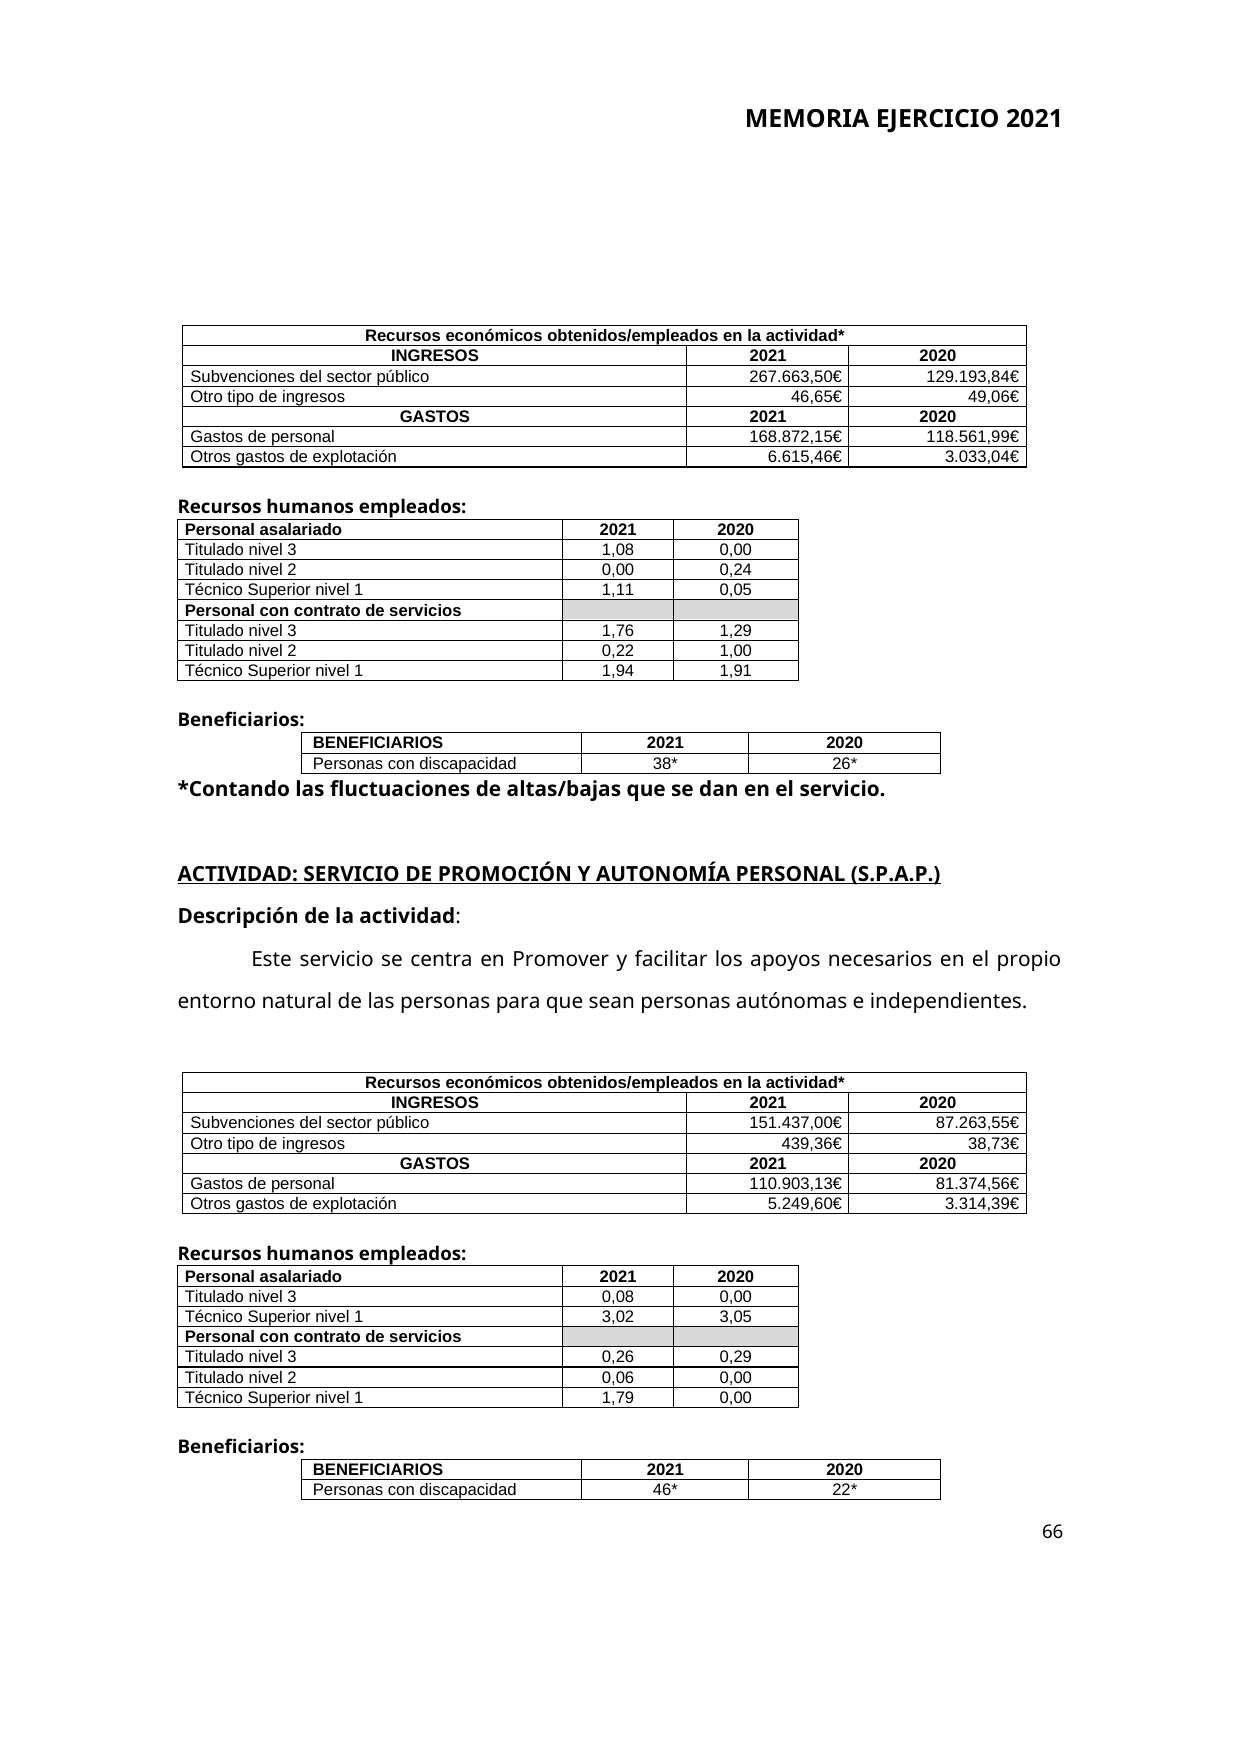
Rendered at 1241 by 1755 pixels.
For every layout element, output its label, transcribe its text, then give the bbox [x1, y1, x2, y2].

table_cell Subvenciones del sector público [183, 1113, 686, 1132]
table_cell Personas con discapacidad [302, 754, 581, 773]
table_cell [563, 1327, 673, 1346]
table_cell 81.374,56€ [849, 1174, 1026, 1193]
table_cell 2020 [849, 1093, 1026, 1112]
table_cell Otros gastos de explotación [183, 1194, 686, 1213]
table_cell Técnico Superior nivel 1 [178, 1307, 562, 1326]
table_cell Personas con discapacidad [302, 1480, 581, 1499]
table_header BENEFICIARIOS [302, 1460, 581, 1479]
table_cell 1,91 [674, 661, 798, 680]
table_header 2020 [674, 520, 798, 539]
table_header 2021 [582, 1460, 748, 1479]
table_cell Otro tipo de ingresos [183, 1134, 686, 1153]
text Recursos humanos empleados: [177, 1240, 1063, 1265]
table_header Personal asalariado [178, 1266, 562, 1286]
table_cell Titulado nivel 3 [178, 621, 562, 640]
table_cell Gastos de personal [183, 427, 686, 446]
table_cell 2021 [687, 407, 848, 426]
table_cell Otro tipo de ingresos [183, 387, 686, 406]
table_cell Titulado nivel 2 [178, 641, 562, 660]
text Beneficiarios: [177, 707, 1063, 732]
table_cell 0,00 [674, 1287, 798, 1306]
table_cell 0,05 [674, 580, 798, 599]
table_cell 49,06€ [849, 387, 1026, 406]
table_header BENEFICIARIOS [302, 733, 581, 752]
table_cell 0,24 [674, 560, 798, 579]
table_header 2020 [749, 733, 940, 752]
table_cell Titulado nivel 3 [178, 1287, 562, 1306]
text Beneficiarios: [177, 1433, 1063, 1459]
table_cell Gastos de personal [183, 1174, 686, 1193]
table_cell 0,22 [563, 641, 673, 660]
table_cell Otros gastos de explotación [183, 447, 686, 466]
table_cell 439,36€ [687, 1134, 848, 1153]
table_cell 2021 [687, 1093, 848, 1112]
table_cell 26* [749, 754, 940, 773]
table_cell 1,76 [563, 621, 673, 640]
table_cell 3.033,04€ [849, 447, 1026, 466]
table_cell 0,00 [674, 1368, 798, 1387]
table_cell 168.872,15€ [687, 427, 848, 446]
table_cell Titulado nivel 2 [178, 560, 562, 579]
table_cell 1,00 [674, 641, 798, 660]
table_cell 38,73€ [849, 1134, 1026, 1153]
table_header 2020 [674, 1266, 798, 1286]
table_cell 2020 [849, 346, 1026, 365]
table_cell 0,08 [563, 1287, 673, 1306]
table_cell [674, 1327, 798, 1346]
table_cell Técnico Superior nivel 1 [178, 661, 562, 680]
table_cell [674, 600, 798, 619]
table_cell 0,00 [563, 560, 673, 579]
table_cell Subvenciones del sector público [183, 366, 686, 386]
table_cell 118.561,99€ [849, 427, 1026, 446]
table_cell INGRESOS [183, 346, 686, 365]
table_cell 151.437,00€ [687, 1113, 848, 1132]
table_header 2020 [749, 1460, 940, 1479]
table_cell 3.314,39€ [849, 1194, 1026, 1213]
table_cell 22* [749, 1480, 940, 1499]
table_cell GASTOS [183, 407, 686, 426]
table_cell 129.193,84€ [849, 366, 1026, 386]
table_cell 0,00 [674, 540, 798, 559]
text Recursos humanos empleados: [177, 493, 1063, 518]
table_cell Técnico Superior nivel 1 [178, 580, 562, 599]
table_cell 1,29 [674, 621, 798, 640]
table_cell 5.249,60€ [687, 1194, 848, 1213]
text ACTIVIDAD: SERVICIO DE PROMOCIÓN Y AUTONOMÍA PERSONAL (S.P.A.P.) [177, 859, 1063, 887]
table_header 2021 [563, 1266, 673, 1286]
table_cell 46* [582, 1480, 748, 1499]
table_cell 267.663,50€ [687, 366, 848, 386]
text *Contando las fluctuaciones de altas/bajas que se dan en el servicio. [177, 774, 1063, 802]
table_cell 2020 [849, 407, 1026, 426]
table_cell 0,29 [674, 1347, 798, 1366]
table_cell 1,11 [563, 580, 673, 599]
text Este servicio se centra en Promover y facilitar los apoyos necesarios en el propio entorno natural de las personas para que sean personas autónomas e independientes. [177, 944, 1063, 1015]
table_cell 38* [582, 754, 748, 773]
table_cell 1,94 [563, 661, 673, 680]
table_cell 1,79 [563, 1388, 673, 1407]
table_cell Titulado nivel 3 [178, 540, 562, 559]
table_cell 6.615,46€ [687, 447, 848, 466]
table_cell 2021 [687, 346, 848, 365]
table_cell INGRESOS [183, 1093, 686, 1112]
table_cell Titulado nivel 2 [178, 1368, 562, 1387]
table_cell Titulado nivel 3 [178, 1347, 562, 1366]
table_cell Técnico Superior nivel 1 [178, 1388, 562, 1407]
table_header 2021 [563, 520, 673, 539]
table_cell 110.903,13€ [687, 1174, 848, 1193]
table_cell 1,08 [563, 540, 673, 559]
table_cell GASTOS [183, 1154, 686, 1173]
table_header 2021 [582, 733, 748, 752]
table_cell 0,06 [563, 1368, 673, 1387]
table_cell 46,65€ [687, 387, 848, 406]
text Descripción de la actividad: [177, 901, 1063, 930]
table_cell 2021 [687, 1154, 848, 1173]
table_cell 87.263,55€ [849, 1113, 1026, 1132]
table_header Personal asalariado [178, 520, 562, 539]
table_cell Personal con contrato de servicios [178, 600, 562, 619]
table_cell 3,02 [563, 1307, 673, 1326]
table_cell Personal con contrato de servicios [178, 1327, 562, 1346]
table_header Recursos económicos obtenidos/empleados en la actividad* [183, 326, 1026, 345]
table_cell 2020 [849, 1154, 1026, 1173]
table_header Recursos económicos obtenidos/empleados en la actividad* [183, 1073, 1026, 1092]
table_cell [563, 600, 673, 619]
table_cell 3,05 [674, 1307, 798, 1326]
table_cell 0,26 [563, 1347, 673, 1366]
table_cell 0,00 [674, 1388, 798, 1407]
